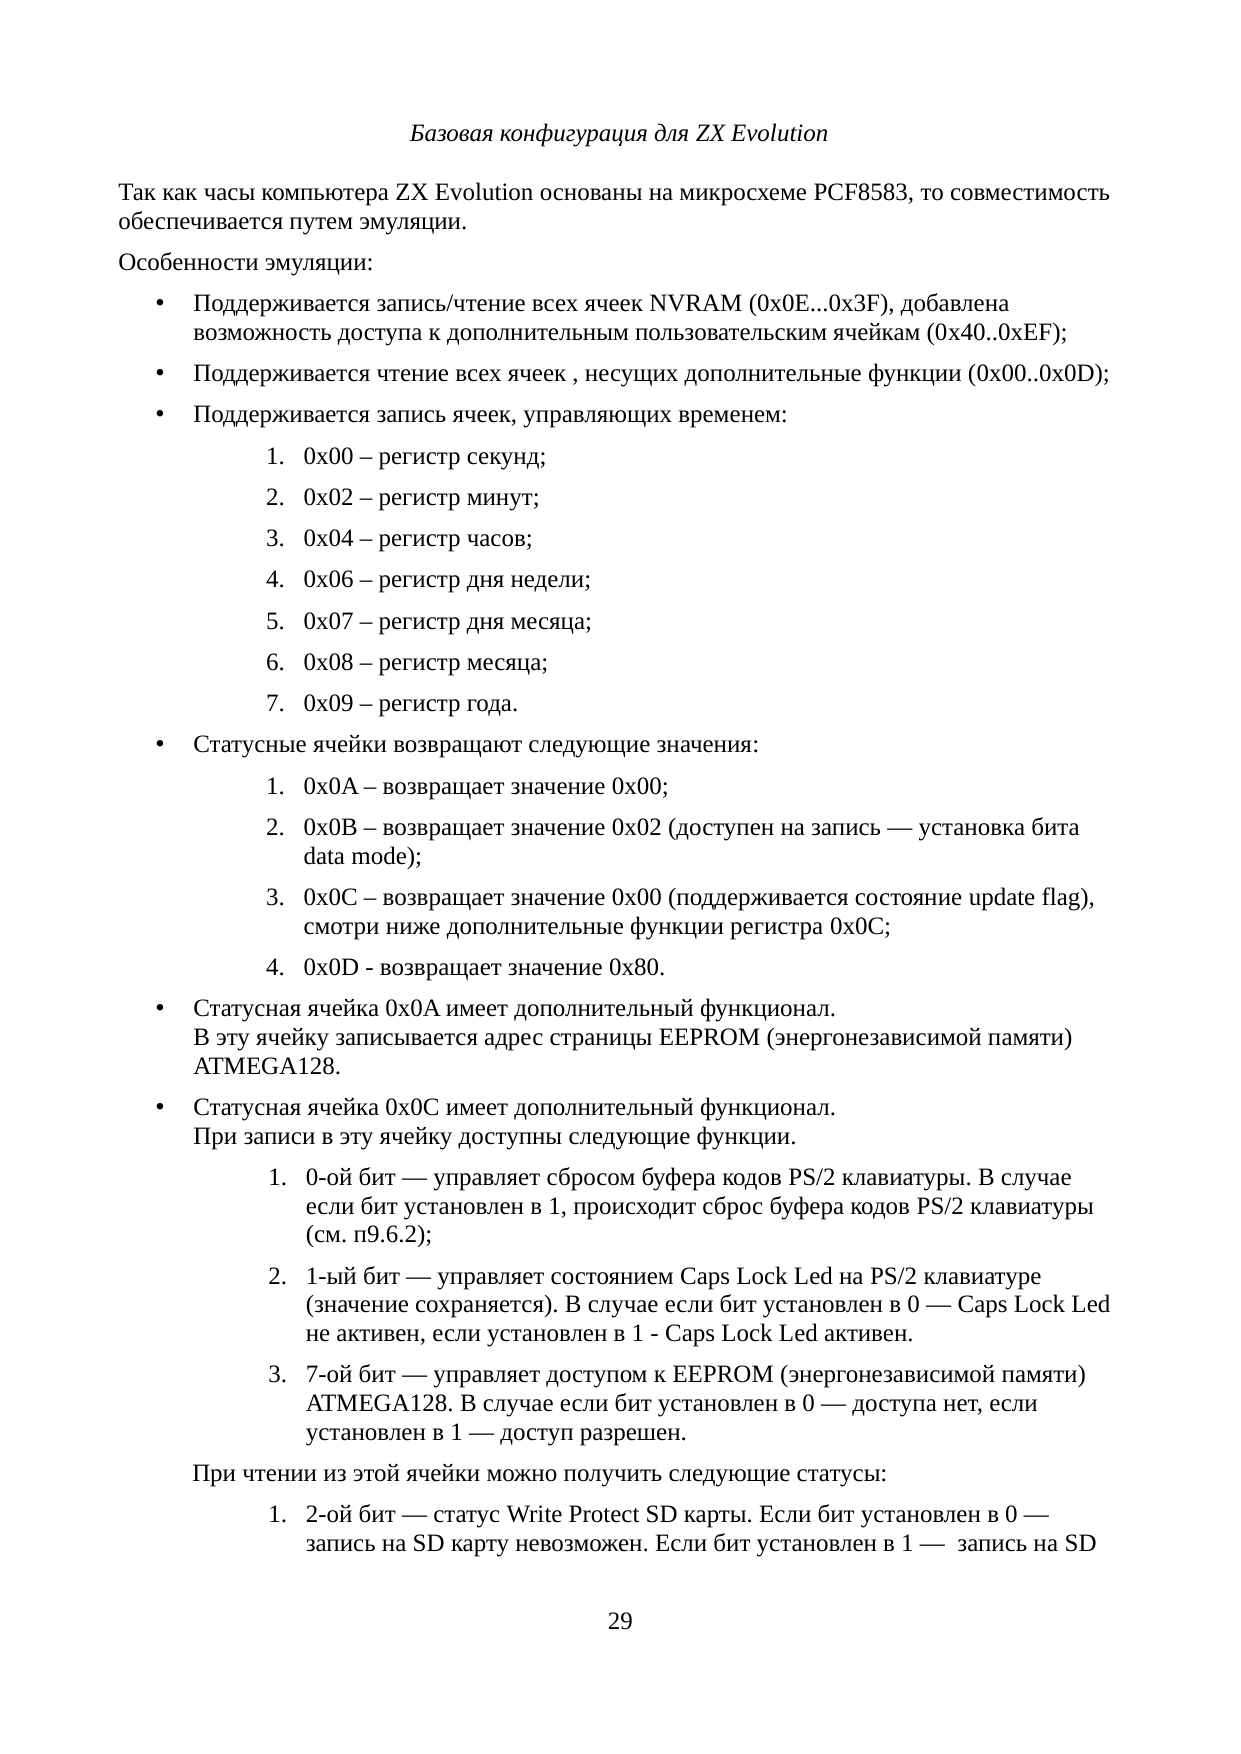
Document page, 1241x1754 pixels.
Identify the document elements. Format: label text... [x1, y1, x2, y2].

list Статусная ячейка 0x0A имеет дополнительный функционал. В эту ячейку записывается адрес страницы EEPROM (энергонезависимой памяти) ATMEGA128. [156, 993, 1122, 1079]
list 0x00 – регистр секунд; [266, 441, 1122, 469]
list 0x09 – регистр года. [266, 688, 1122, 717]
list 0x04 – регистр часов; [266, 523, 1122, 552]
list 0x02 – регистр минут; [266, 482, 1122, 511]
list 0x08 – регистр месяца; [266, 647, 1122, 676]
list 7-ой бит — управляет доступом к EEPROM (энергонезависимой памяти) ATMEGA128. В случае если бит установлен в 0 — доступа нет, если установлен в 1 — доступ разрешен. [268, 1359, 1122, 1446]
text Так как часы компьютера ZX Evolution основаны на микросхеме PCF8583, то совместимость обеспечивается путем эмуляции. [118, 177, 1122, 234]
list Поддерживается запись/чтение всех ячеек NVRAM (0x0E...0x3F), добавлена возможность доступа к дополнительным пользовательским ячейкам (0x40..0xEF); [156, 288, 1122, 346]
list Статусные ячейки возвращают следующие значения: [156, 729, 1122, 758]
list 0x0A – возвращает значение 0x00; [266, 771, 1122, 799]
list Поддерживается чтение всех ячеек , несущих дополнительные функции (0x00..0x0D); [156, 358, 1122, 387]
list 1-ый бит — управляет состоянием Caps Lock Led на PS/2 клавиатуре (значение сохраняется). В случае если бит установлен в 0 — Caps Lock Led не активен, если установлен в 1 - Caps Lock Led активен. [268, 1261, 1122, 1347]
list 0x06 – регистр дня недели; [266, 564, 1122, 593]
text При чтении из этой ячейки можно получить следующие статусы: [118, 1458, 1122, 1487]
list Статусная ячейка 0x0C имеет дополнительный функционал. При записи в эту ячейку доступны следующие функции. [156, 1092, 1122, 1149]
list Поддерживается запись ячеек, управляющих временем: [156, 399, 1122, 428]
list 0x0C – возвращает значение 0x00 (поддерживается состояние update flag), смотри ниже дополнительные функции регистра 0x0C; [266, 882, 1122, 939]
list 0x0D - возвращает значение 0x80. [266, 952, 1122, 981]
list 0x07 – регистр дня месяца; [266, 606, 1122, 634]
list 2-ой бит — статус Write Protect SD карты. Если бит установлен в 0 — запись на SD карту невозможен. Если бит установлен в 1 — запись на SD [268, 1499, 1122, 1557]
list 0x0B – возвращает значение 0x02 (доступен на запись — установка бита data mode); [266, 812, 1122, 869]
text Особенности эмуляции: [118, 247, 1122, 276]
list 0-ой бит — управляет сбросом буфера кодов PS/2 клавиатуры. В случае если бит установлен в 1, происходит сброс буфера кодов PS/2 клавиатуры (см. п9.6.2); [268, 1162, 1122, 1248]
